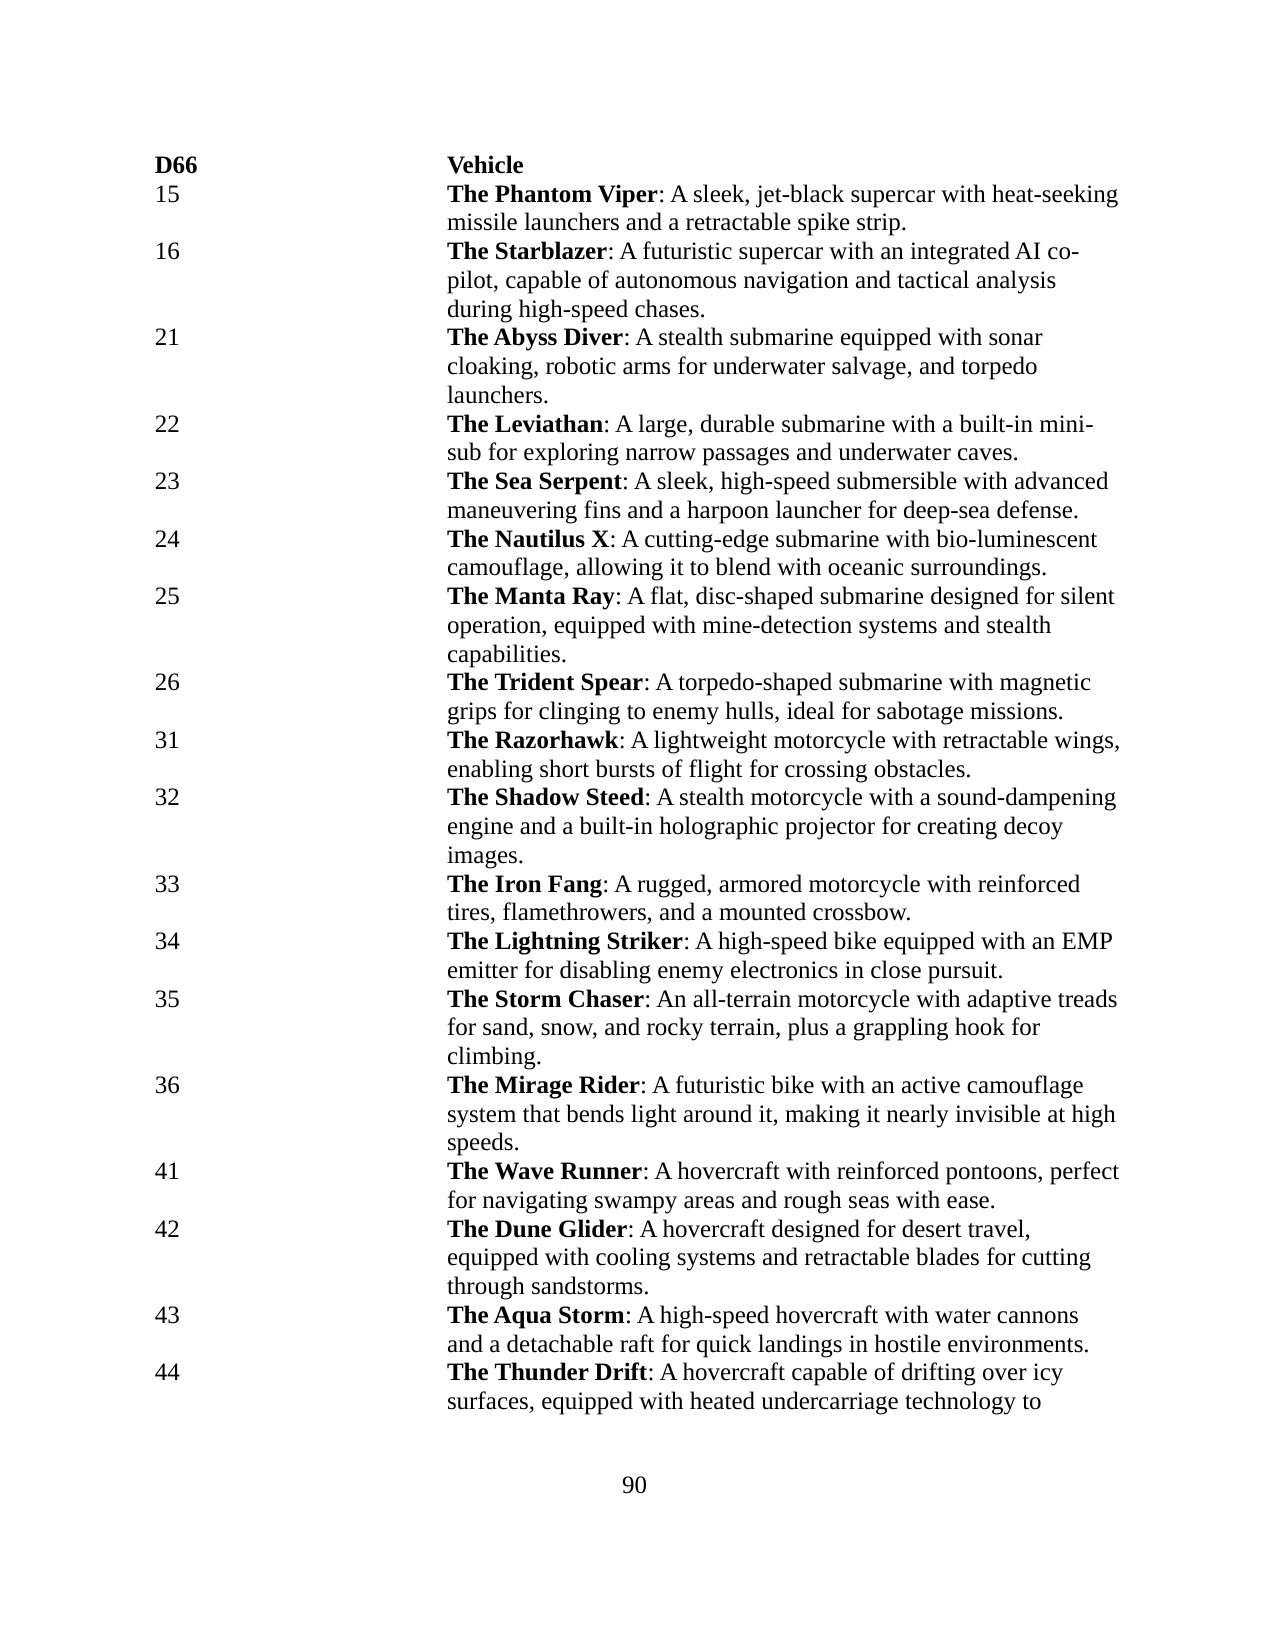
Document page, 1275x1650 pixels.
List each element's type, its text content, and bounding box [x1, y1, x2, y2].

table_cell 21 [150, 323, 442, 409]
table_cell 31 [150, 725, 442, 782]
table_cell 42 [150, 1214, 442, 1300]
table_cell 25 [150, 581, 442, 667]
table_cell The Phantom Viper: A sleek, jet-black supercar with heat-seeking missile launchers and a retractable spike strip. [443, 179, 1125, 236]
table_cell The Leviathan: A large, durable submarine with a built-in mini-sub for exploring narrow passages and underwater caves. [443, 409, 1125, 466]
table_cell 44 [150, 1358, 442, 1415]
table_cell 33 [150, 869, 442, 926]
table_header Vehicle [443, 150, 1125, 179]
table_cell The Abyss Diver: A stealth submarine equipped with sonar cloaking, robotic arms for underwater salvage, and torpedo launchers. [443, 323, 1125, 409]
table_cell 32 [150, 783, 442, 869]
table_cell The Storm Chaser: An all-terrain motorcycle with adaptive treads for sand, snow, and rocky terrain, plus a grappling hook for climbing. [443, 984, 1125, 1070]
table_cell 24 [150, 524, 442, 581]
table_cell 22 [150, 409, 442, 466]
table_cell 35 [150, 984, 442, 1070]
table_cell 43 [150, 1300, 442, 1357]
table_cell The Sea Serpent: A sleek, high-speed submersible with advanced maneuvering fins and a harpoon launcher for deep-sea defense. [443, 466, 1125, 524]
table_cell The Mirage Rider: A futuristic bike with an active camouflage system that bends light around it, making it nearly invisible at high speeds. [443, 1070, 1125, 1156]
table_cell 41 [150, 1156, 442, 1214]
table_cell The Trident Spear: A torpedo-shaped submarine with magnetic grips for clinging to enemy hulls, ideal for sabotage missions. [443, 668, 1125, 725]
table_cell The Iron Fang: A rugged, armored motorcycle with reinforced tires, flamethrowers, and a mounted crossbow. [443, 869, 1125, 926]
table_cell The Starblazer: A futuristic supercar with an integrated AI co-pilot, capable of autonomous navigation and tactical analysis during high-speed chases. [443, 236, 1125, 322]
table_cell The Manta Ray: A flat, disc-shaped submarine designed for silent operation, equipped with mine-detection systems and stealth capabilities. [443, 581, 1125, 667]
table_cell 36 [150, 1070, 442, 1156]
table_cell 26 [150, 668, 442, 725]
table_cell The Thunder Drift: A hovercraft capable of drifting over icy surfaces, equipped with heated undercarriage technology to [443, 1358, 1125, 1415]
table_cell The Shadow Steed: A stealth motorcycle with a sound-dampening engine and a built-in holographic projector for creating decoy images. [443, 783, 1125, 869]
table_cell The Aqua Storm: A high-speed hovercraft with water cannons and a detachable raft for quick landings in hostile environments. [443, 1300, 1125, 1357]
table_cell The Dune Glider: A hovercraft designed for desert travel, equipped with cooling systems and retractable blades for cutting through sandstorms. [443, 1214, 1125, 1300]
table_cell 34 [150, 926, 442, 984]
table_cell The Nautilus X: A cutting-edge submarine with bio-luminescent camouflage, allowing it to blend with oceanic surroundings. [443, 524, 1125, 581]
table_cell 15 [150, 179, 442, 236]
table_cell The Lightning Striker: A high-speed bike equipped with an EMP emitter for disabling enemy electronics in close pursuit. [443, 926, 1125, 984]
table_cell The Wave Runner: A hovercraft with reinforced pontoons, perfect for navigating swampy areas and rough seas with ease. [443, 1156, 1125, 1214]
table_cell The Razorhawk: A lightweight motorcycle with retractable wings, enabling short bursts of flight for crossing obstacles. [443, 725, 1125, 782]
table_cell 23 [150, 466, 442, 524]
table_header D66 [150, 150, 442, 179]
table_cell 16 [150, 236, 442, 322]
